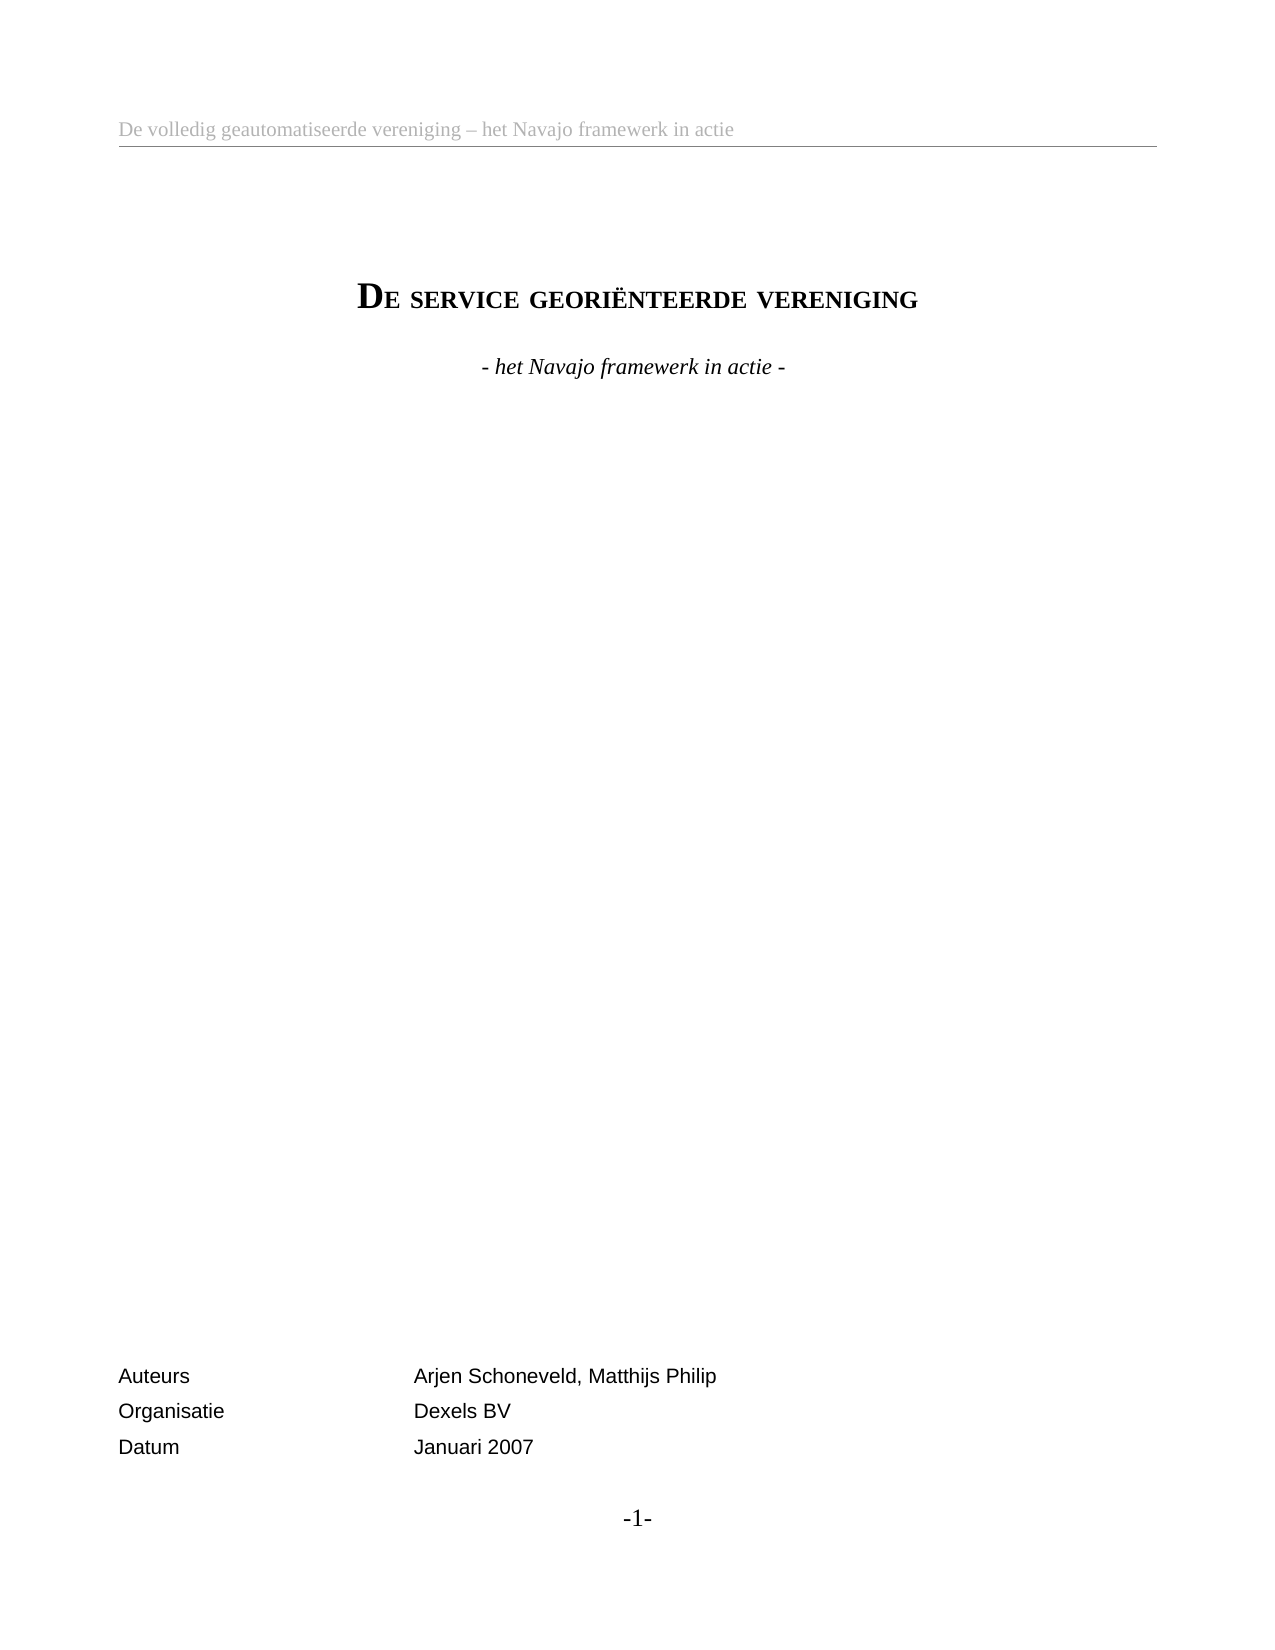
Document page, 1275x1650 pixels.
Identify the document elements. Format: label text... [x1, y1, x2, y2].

subtitle - het Navajo framewerk in actie - [118, 354, 1157, 379]
text Datum Januari 2007 [118, 1436, 1157, 1459]
text Organisatie Dexels BV [118, 1400, 1157, 1423]
text Auteurs Arjen Schoneveld, Matthijs Philip [118, 1364, 1157, 1387]
subtitle De service georiënteerde vereniging [118, 275, 1157, 316]
